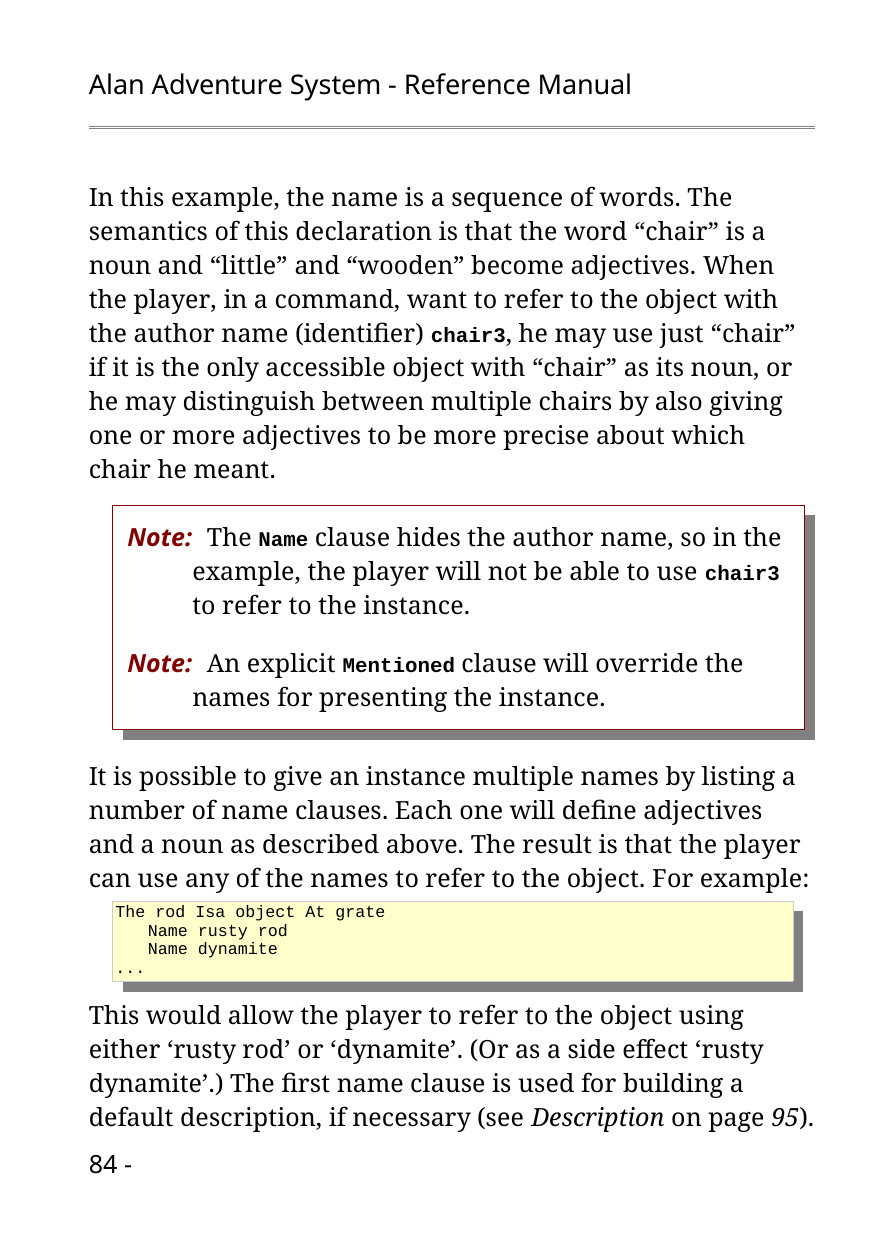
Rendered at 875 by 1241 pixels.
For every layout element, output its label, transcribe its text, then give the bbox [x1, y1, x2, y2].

text In this example, the name is a sequence of words. The semantics of this declaration is that the word “chair” is a noun and “little” and “wooden” become adjectives. When the player, in a command, want to refer to the object with the author name (identifier) chair3, he may use just “chair” if it is the only accessible object with “chair” as its noun, or he may distinguish between multiple chairs by also giving one or more adjectives to be more precise about which chair he meant. [88, 180, 815, 486]
text This would allow the player to refer to the object using either ‘rusty rod’ or ‘dynamite’. (Or as a side effect ‘rusty dynamite’.) The first name clause is used for building a default description, if necessary (see Description on page 75). [88, 998, 815, 1134]
list An explicit Mentioned clause will override the names for presenting the instance. [113, 632, 804, 729]
text The rod Isa object At grate Name rusty rod Name dynamite ... [113, 902, 793, 981]
text It is possible to give an instance multiple names by listing a number of name clauses. Each one will define adjectives and a noun as described above. The result is that the player can use any of the names to refer to the object. For example: [88, 759, 815, 894]
list The Name clause hides the author name, so in the example, the player will not be able to use chair3 to refer to the instance. [113, 506, 804, 622]
